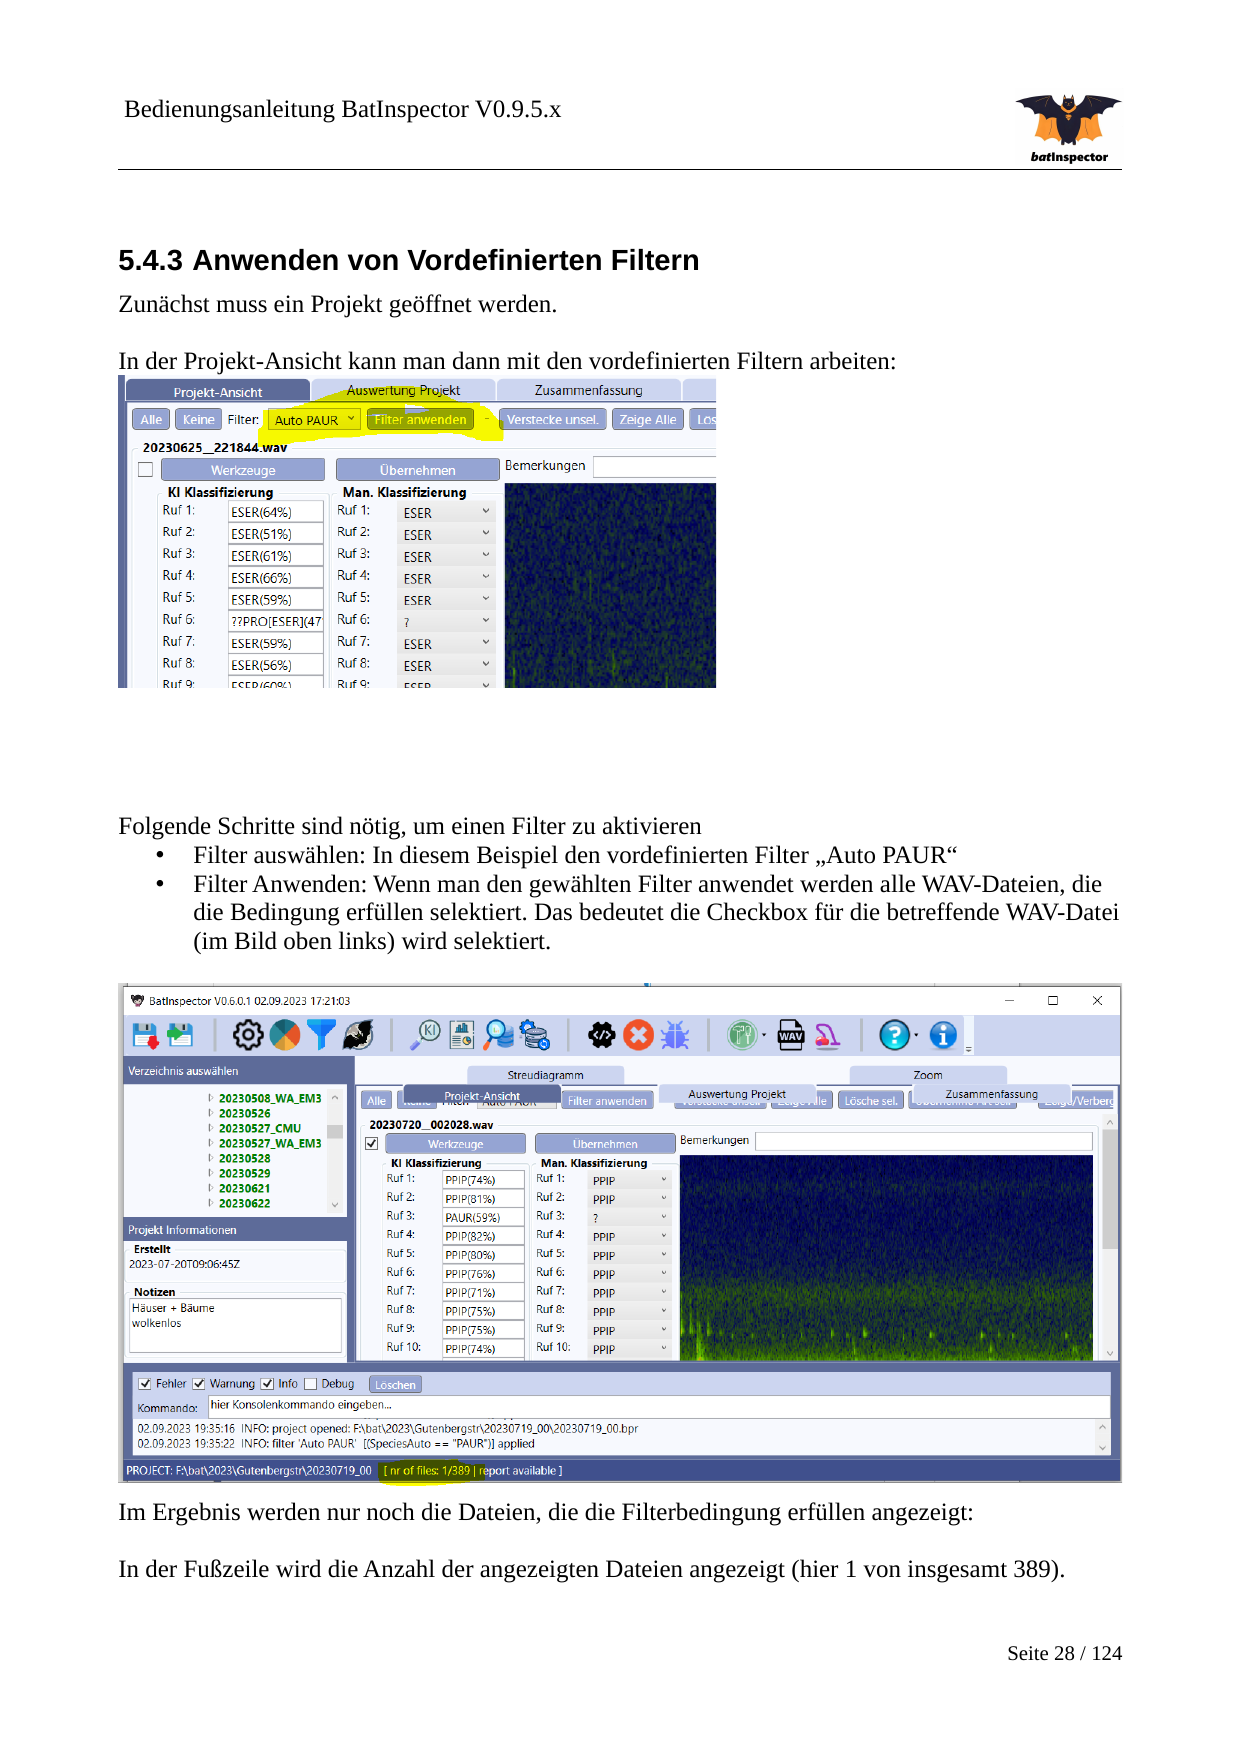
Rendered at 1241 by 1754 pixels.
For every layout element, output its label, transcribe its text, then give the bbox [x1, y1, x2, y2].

list Filter auswählen: In diesem Beispiel den vordefinierten Filter „Auto PAUR“ [156, 840, 1122, 869]
text In der Projekt-Ansicht kann man dann mit den vordefinierten Filtern arbeiten: [118, 346, 1122, 375]
list Filter Anwenden: Wenn man den gewählten Filter anwendet werden alle WAV-Dateien, die die Bedingung erfüllen selektiert. Das bedeutet die Checkbox für die betreffende WAV-Datei (im Bild oben links) wird selektiert. [156, 869, 1122, 955]
subtitle Anwenden von Vordefinierten Filtern [118, 243, 1122, 276]
picture [1015, 88, 1125, 165]
picture [118, 375, 717, 688]
text In der Fußzeile wird die Anzahl der angezeigten Dateien angezeigt (hier 1 von insgesamt 389). [118, 1554, 1122, 1583]
text Folgende Schritte sind nötig, um einen Filter zu aktivieren [118, 811, 1122, 840]
text Zunächst muss ein Projekt geöffnet werden. [118, 289, 1122, 318]
text Im Ergebnis werden nur noch die Dateien, die die Filterbedingung erfüllen angezeigt: [118, 1486, 1122, 1554]
picture [118, 983, 1123, 1486]
